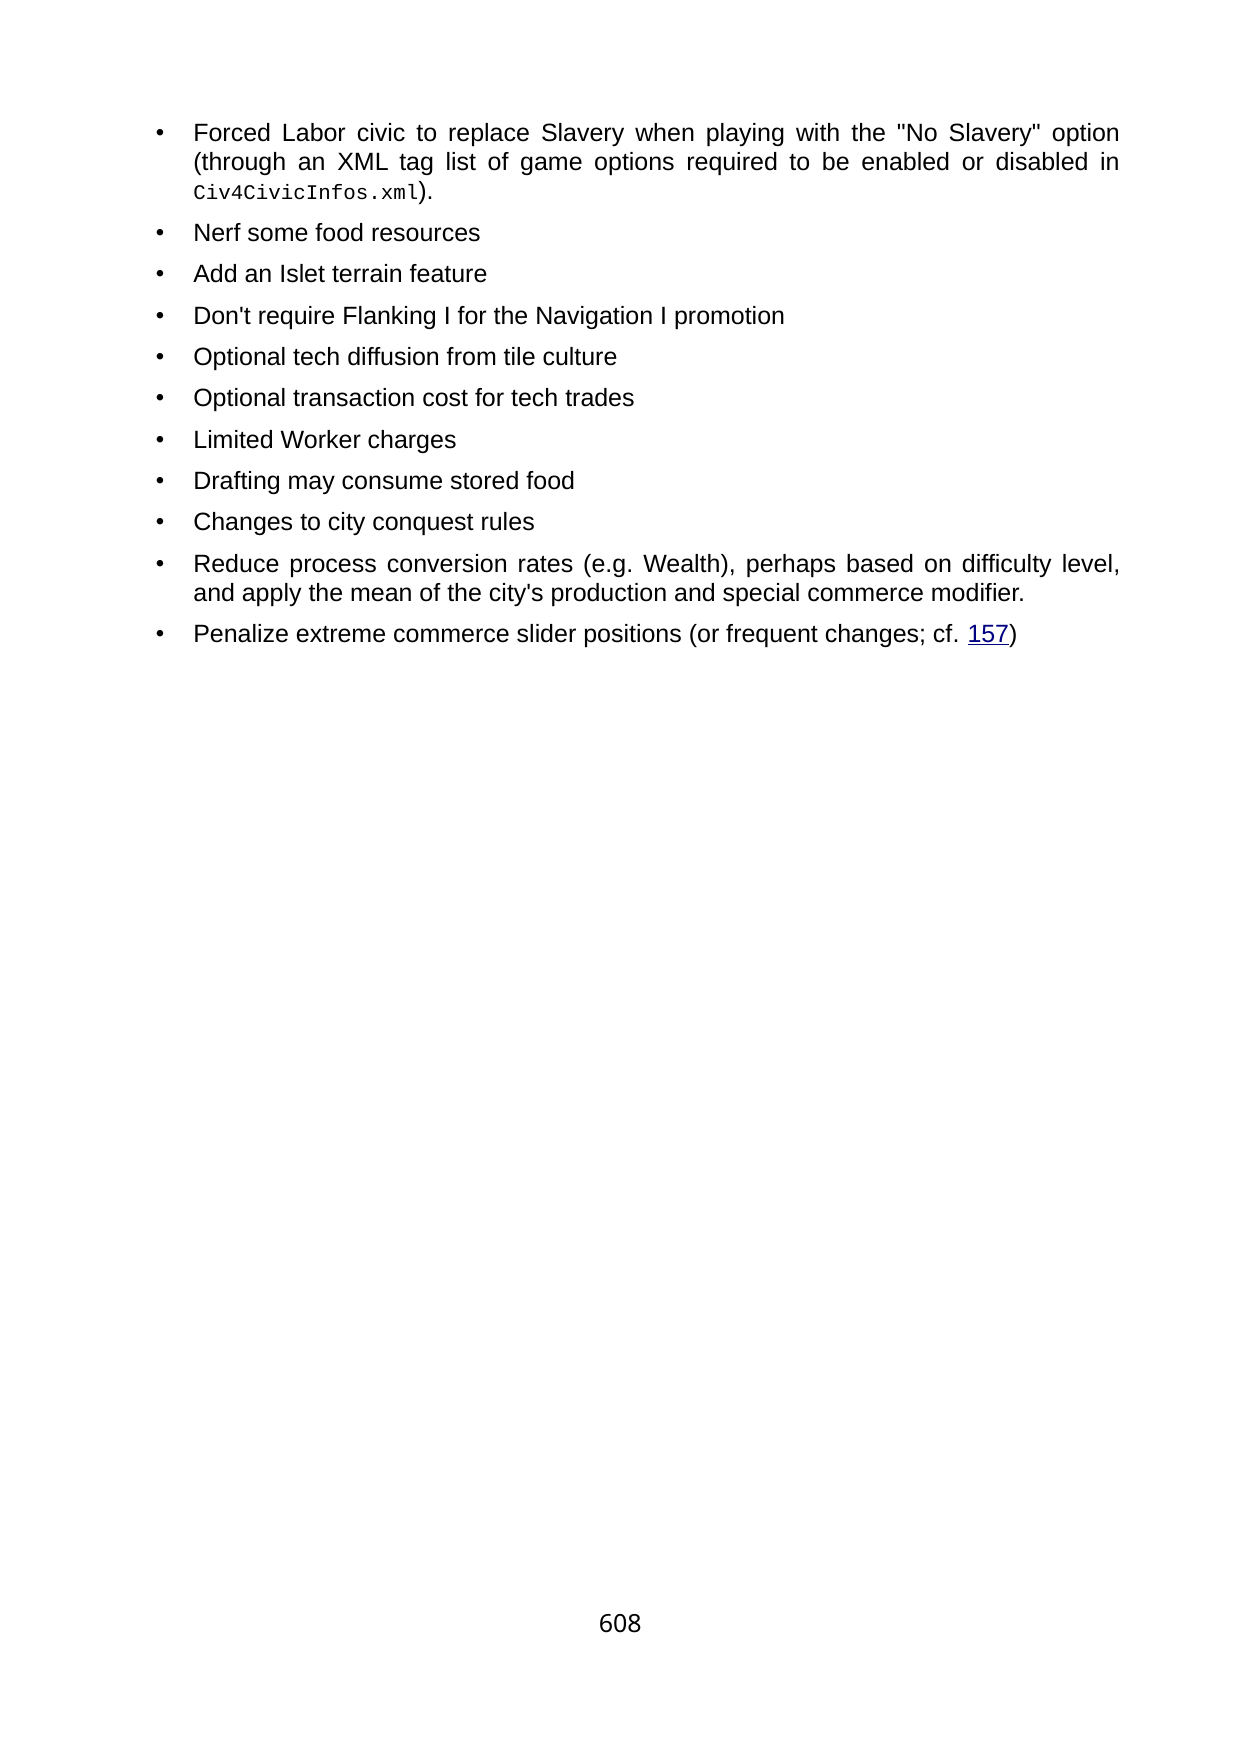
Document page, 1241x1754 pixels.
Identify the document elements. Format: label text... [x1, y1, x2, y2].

list Changes to city conquest rules [156, 507, 1122, 536]
list Nerf some food resources [156, 218, 1122, 247]
list Reduce process conversion rates (e.g. Wealth), perhaps based on difficulty level, and apply the mean of the city's production and special commerce modifier. [156, 549, 1122, 606]
list Don't require Flanking I for the Navigation I promotion [156, 301, 1122, 329]
list Add an Islet terrain feature [156, 259, 1122, 288]
list Limited Worker charges [156, 425, 1122, 453]
list Forced Labor civic to replace Slavery when playing with the "No Slavery" option (through an XML tag list of game options required to be enabled or disabled in Civ4CivicInfos.xml). [156, 118, 1122, 205]
list Optional tech diffusion from tile culture [156, 342, 1122, 371]
list Optional transaction cost for tech trades [156, 383, 1122, 412]
list Drafting may consume stored food [156, 466, 1122, 495]
list Penalize extreme commerce slider positions (or frequent changes; cf. 157) [156, 619, 1122, 648]
